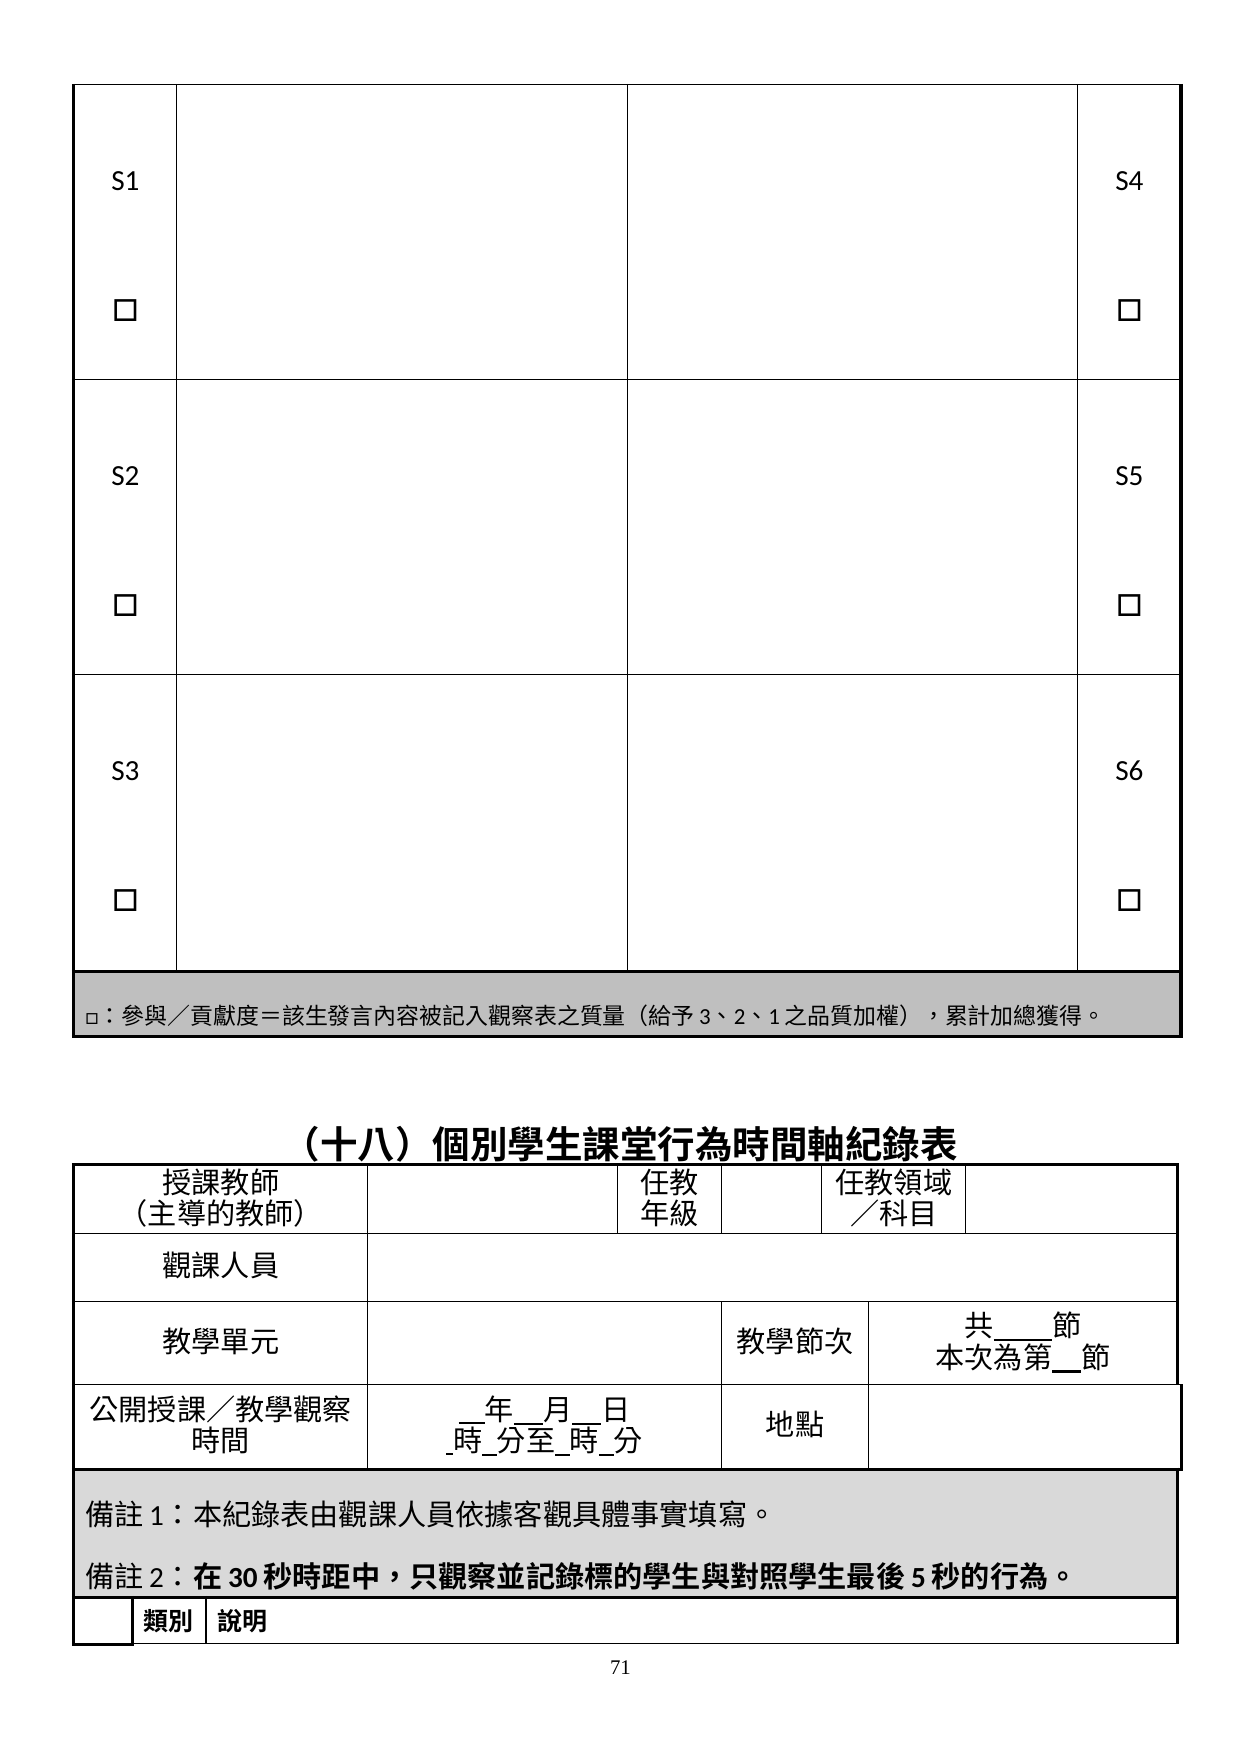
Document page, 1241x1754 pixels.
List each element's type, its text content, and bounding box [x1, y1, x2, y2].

table_cell S6 □ [1078, 675, 1179, 969]
text （十八）個別學生課堂行為時間軸紀錄表 [75, 1101, 1165, 1163]
table_cell [628, 380, 1077, 674]
table_cell [75, 1599, 131, 1643]
table_cell 教學單元 [75, 1302, 367, 1384]
table_header 授課教師 （主導的教師） [75, 1166, 367, 1233]
table_cell □：參與∕貢獻度＝該生發言內容被記入觀察表之質量（給予3、2、1之品質加權），累計加總獲得。 [75, 973, 1179, 1035]
table_header 任教領域∕科目 [822, 1166, 965, 1233]
table_cell [628, 85, 1077, 379]
table_header [722, 1166, 821, 1233]
table_cell [177, 380, 627, 674]
table_cell [869, 1385, 1180, 1468]
table_cell S5 □ [1078, 380, 1179, 674]
table_cell [628, 675, 1077, 969]
table_cell 地點 [722, 1385, 868, 1468]
table_cell 共 節 本次為第 節 [869, 1302, 1176, 1384]
table_cell [177, 85, 627, 379]
table_cell [368, 1302, 721, 1384]
table_cell S1 □ [75, 85, 176, 379]
table_header [368, 1166, 617, 1233]
table_cell [368, 1234, 1176, 1301]
table_cell 觀課人員 [75, 1234, 367, 1301]
table_header 任教年級 [618, 1166, 721, 1233]
table_cell S2 □ [75, 380, 176, 674]
table_cell 備註1：本紀錄表由觀課人員依據客觀具體事實填寫。 備註2：在30秒時距中，只觀察並記錄標的學生與對照學生最後5秒的行為。 [75, 1471, 1176, 1596]
table_cell 年 月 日 時 分至 時 分 [368, 1385, 721, 1468]
table_cell S4 □ [1078, 85, 1179, 379]
table_cell 公開授課∕教學觀察時間 [75, 1385, 367, 1468]
table_cell 類別 [134, 1599, 205, 1643]
table_cell 教學節次 [722, 1302, 868, 1384]
table_cell [177, 675, 627, 969]
table_cell 說明 [207, 1599, 1176, 1643]
table_header [966, 1166, 1176, 1233]
table_cell S3 □ [75, 675, 176, 969]
